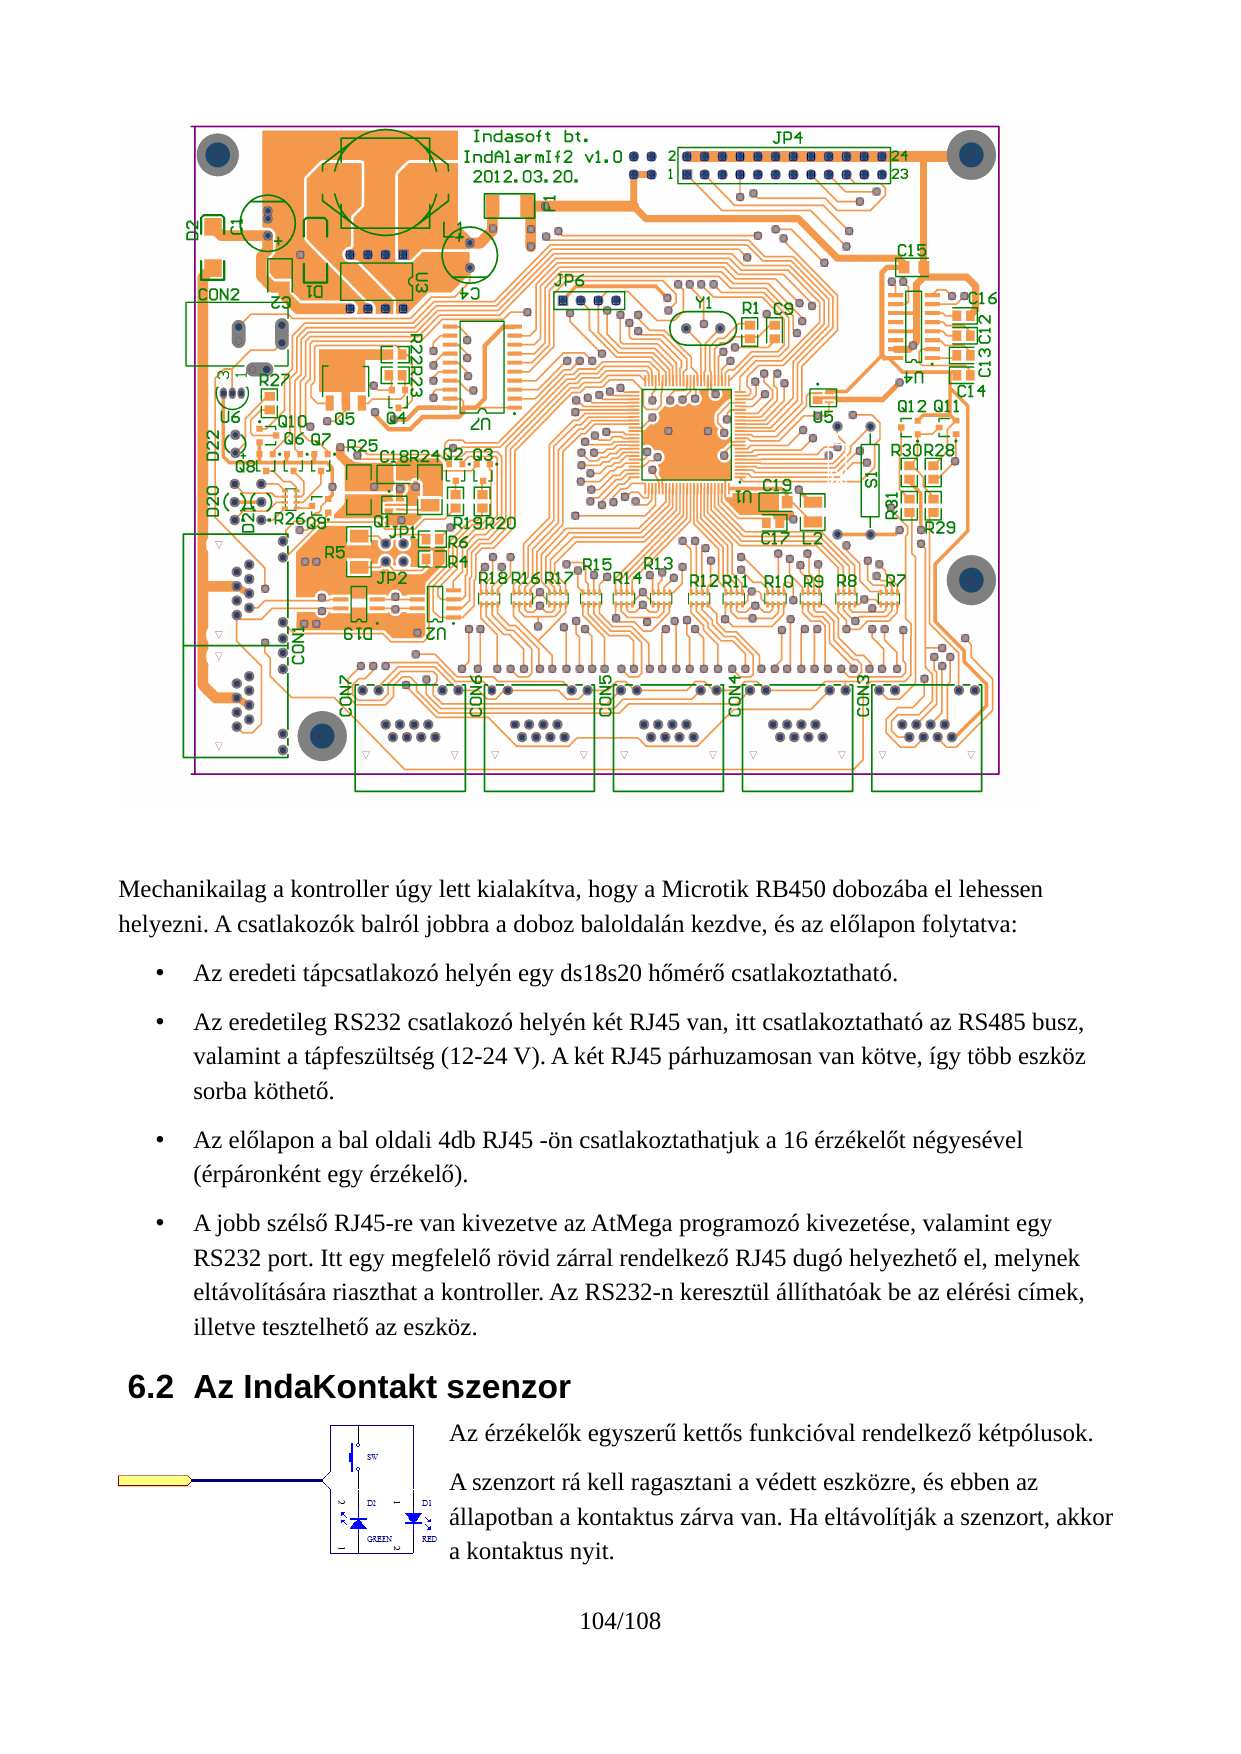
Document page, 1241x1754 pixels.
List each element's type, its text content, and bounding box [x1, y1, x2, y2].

list Az eredetileg RS232 csatlakozó helyén két RJ45 van, itt csatlakoztatható az RS485 busz, valamint a tápfeszültség (12-24 V). A két RJ45 párhuzamosan van kötve, így több eszköz sorba köthető. [156, 1007, 1122, 1104]
text A szenzort rá kell ragasztani a védett eszközre, és ebben az állapotban a kontaktus zárva van. Ha eltávolítják a szenzort, akkor a kontaktus nyit. [447, 1467, 1122, 1565]
picture [118, 118, 1039, 805]
list Az eredeti tápcsatlakozó helyén egy ds18s20 hőmérő csatlakoztatható. [156, 958, 1122, 987]
list A jobb szélső RJ45-re van kivezetve az AtMega programozó kivezetése, valamint egy RS232 port. Itt egy megfelelő rövid zárral rendelkező RJ45 dugó helyezhető el, melynek eltávolítására riaszthat a kontroller. Az RS232-n keresztül állíthatóak be az elérési címek, illetve tesztelhető az eszköz. [156, 1208, 1122, 1341]
subtitle Az IndaKontakt szenzor [118, 1367, 1122, 1406]
text Az érzékelők egyszerű kettős funkcióval rendelkező kétpólusok. [118, 1418, 1122, 1447]
list Az előlapon a bal oldali 4db RJ45 -ön csatlakoztathatjuk a 16 érzékelőt négyesével (érpáronként egy érzékelő). [156, 1125, 1122, 1188]
text Mechanikailag a kontroller úgy lett kialakítva, hogy a Microtik RB450 dobozába el lehessen helyezni. A csatlakozók balról jobbra a doboz baloldalán kezdve, és az előlapon folytatva: [118, 874, 1122, 937]
